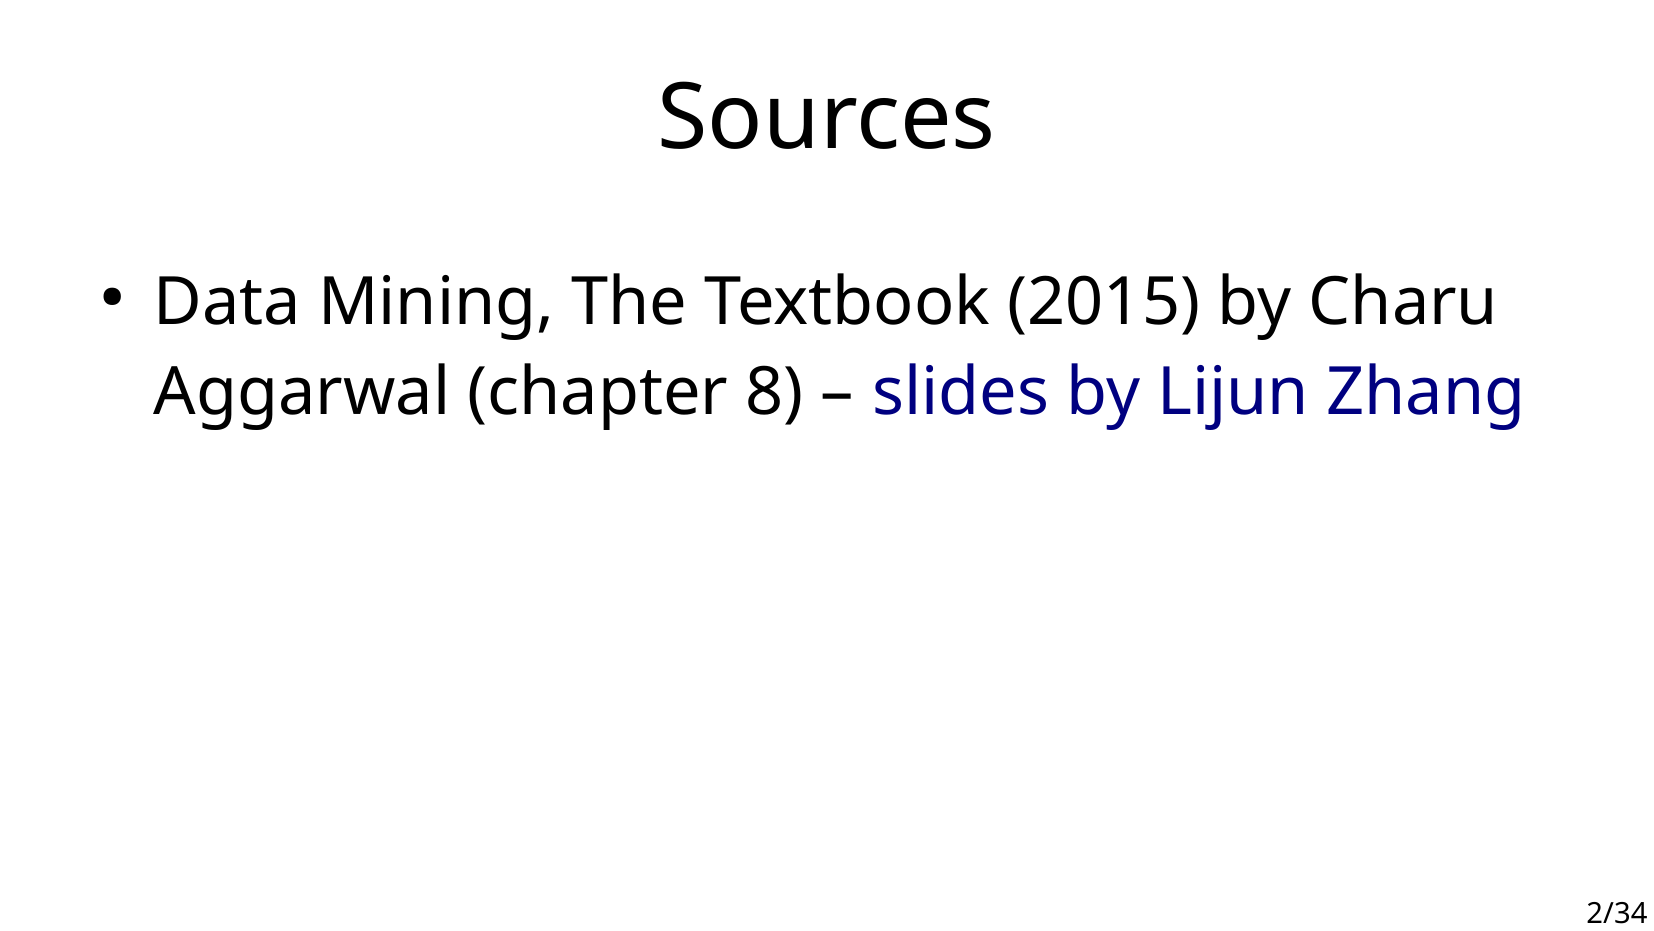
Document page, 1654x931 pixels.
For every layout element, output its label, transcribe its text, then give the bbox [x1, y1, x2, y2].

list Data Mining, The Textbook (2015) by Charu Aggarwal (chapter 8) – slides by Lijun Zhang [82, 253, 1571, 793]
title Sources [82, 1, 1571, 226]
